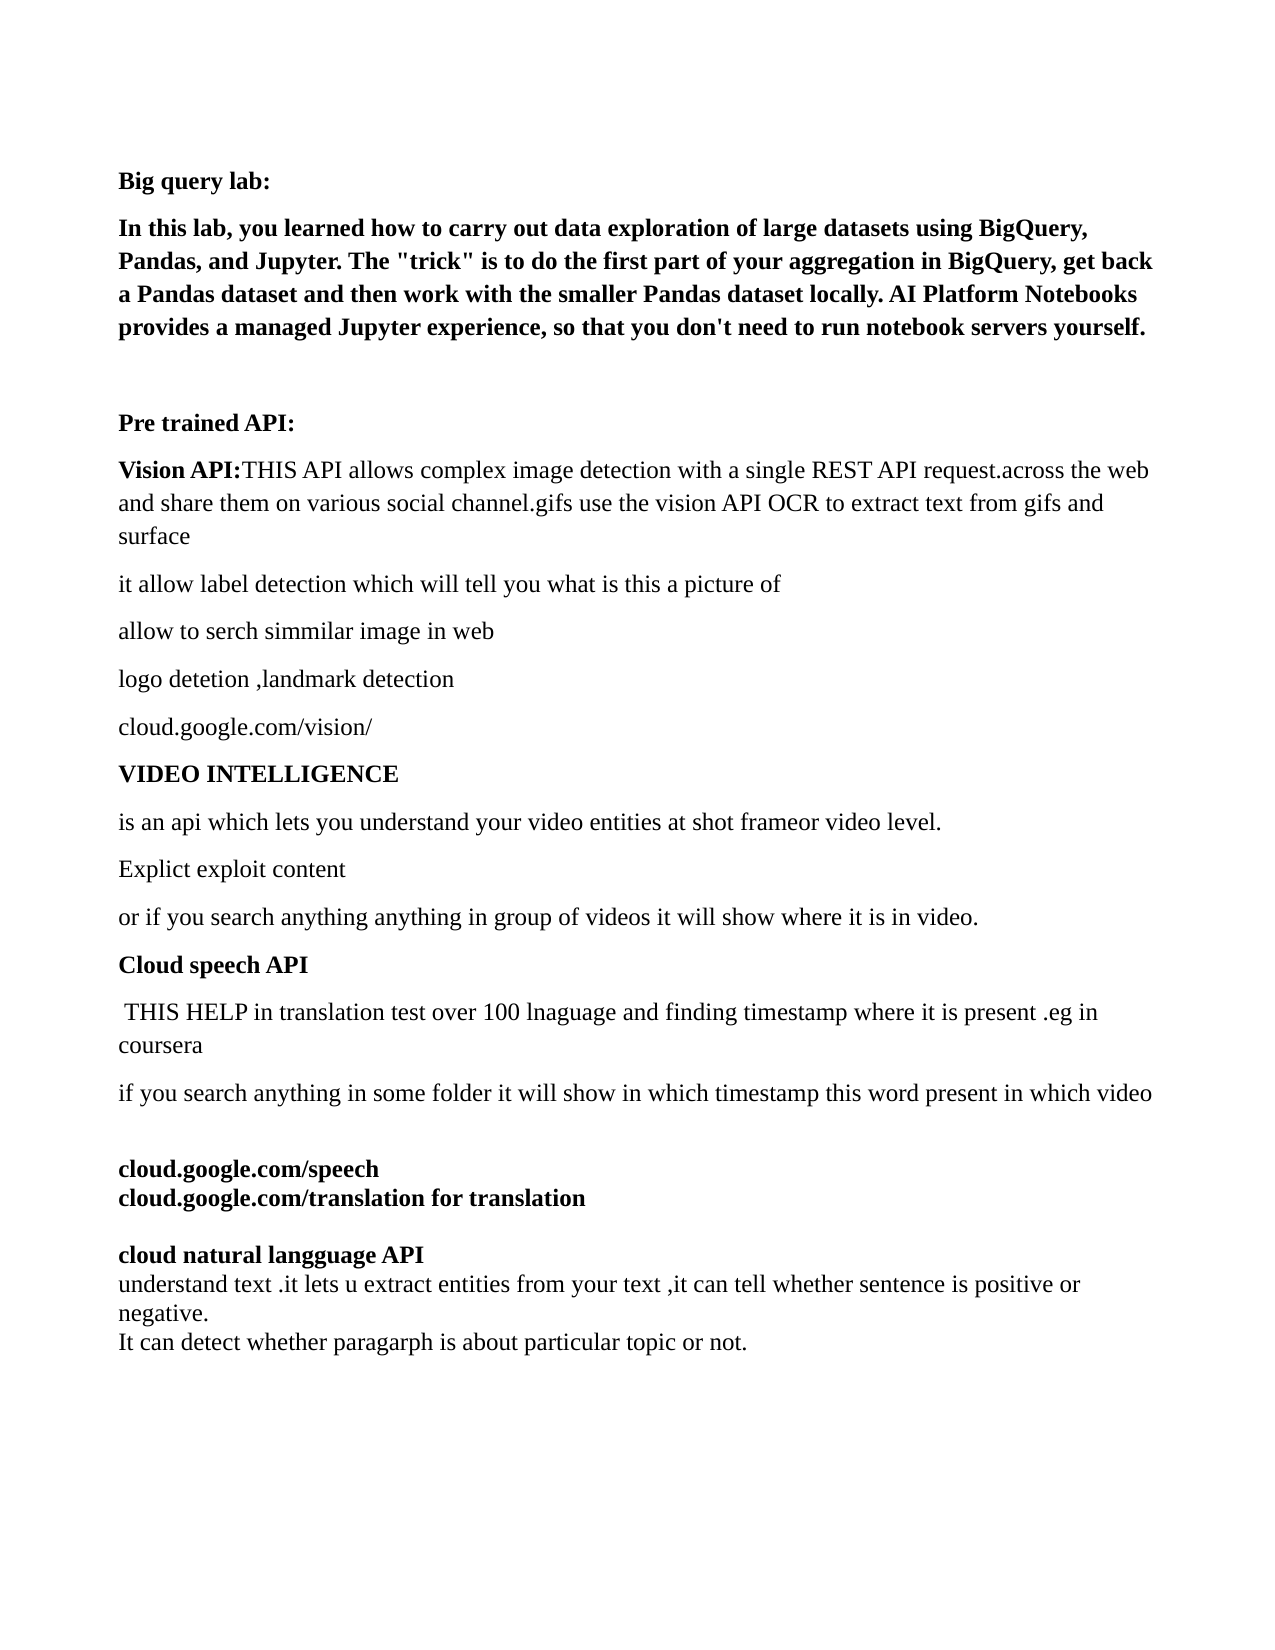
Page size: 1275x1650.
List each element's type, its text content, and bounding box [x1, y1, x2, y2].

text cloud.google.com/speech [118, 1154, 1157, 1183]
text it allow label detection which will tell you what is this a picture of [118, 569, 1157, 598]
text In this lab, you learned how to carry out data exploration of large datasets using BigQuery, Pandas, and Jupyter. The "trick" is to do the first part of your aggregation in BigQuery, get back a Pandas dataset and then work with the smaller Pandas dataset locally. AI Platform Notebooks provides a managed Jupyter experience, so that you don't need to run notebook servers yourself. [118, 213, 1157, 341]
text THIS HELP in translation test over 100 lnaguage and finding timestamp where it is present .eg in coursera [118, 997, 1157, 1059]
text Big query lab: [118, 166, 1157, 194]
text Pre trained API: [118, 408, 1157, 436]
text cloud natural langguage API [118, 1241, 1157, 1269]
text understand text .it lets u extract entities from your text ,it can tell whether sentence is positive or negative. [118, 1269, 1157, 1327]
text VIDEO INTELLIGENCE [118, 759, 1157, 788]
text cloud.google.com/translation for translation [118, 1183, 1157, 1212]
text Cloud speech API [118, 950, 1157, 978]
text It can detect whether paragarph is about particular topic or not. [118, 1327, 1157, 1356]
text logo detetion ,landmark detection [118, 664, 1157, 693]
text is an api which lets you understand your video entities at shot frameor video level. [118, 807, 1157, 836]
text or if you search anything anything in group of videos it will show where it is in video. [118, 902, 1157, 931]
text cloud.google.com/vision/ [118, 712, 1157, 740]
text Explict exploit content [118, 854, 1157, 883]
text allow to serch simmilar image in web [118, 616, 1157, 645]
text if you search anything in some folder it will show in which timestamp this word present in which video [118, 1078, 1157, 1107]
text Vision API:THIS API allows complex image detection with a single REST API request.across the web and share them on various social channel.gifs use the vision API OCR to extract text from gifs and surface [118, 455, 1157, 550]
